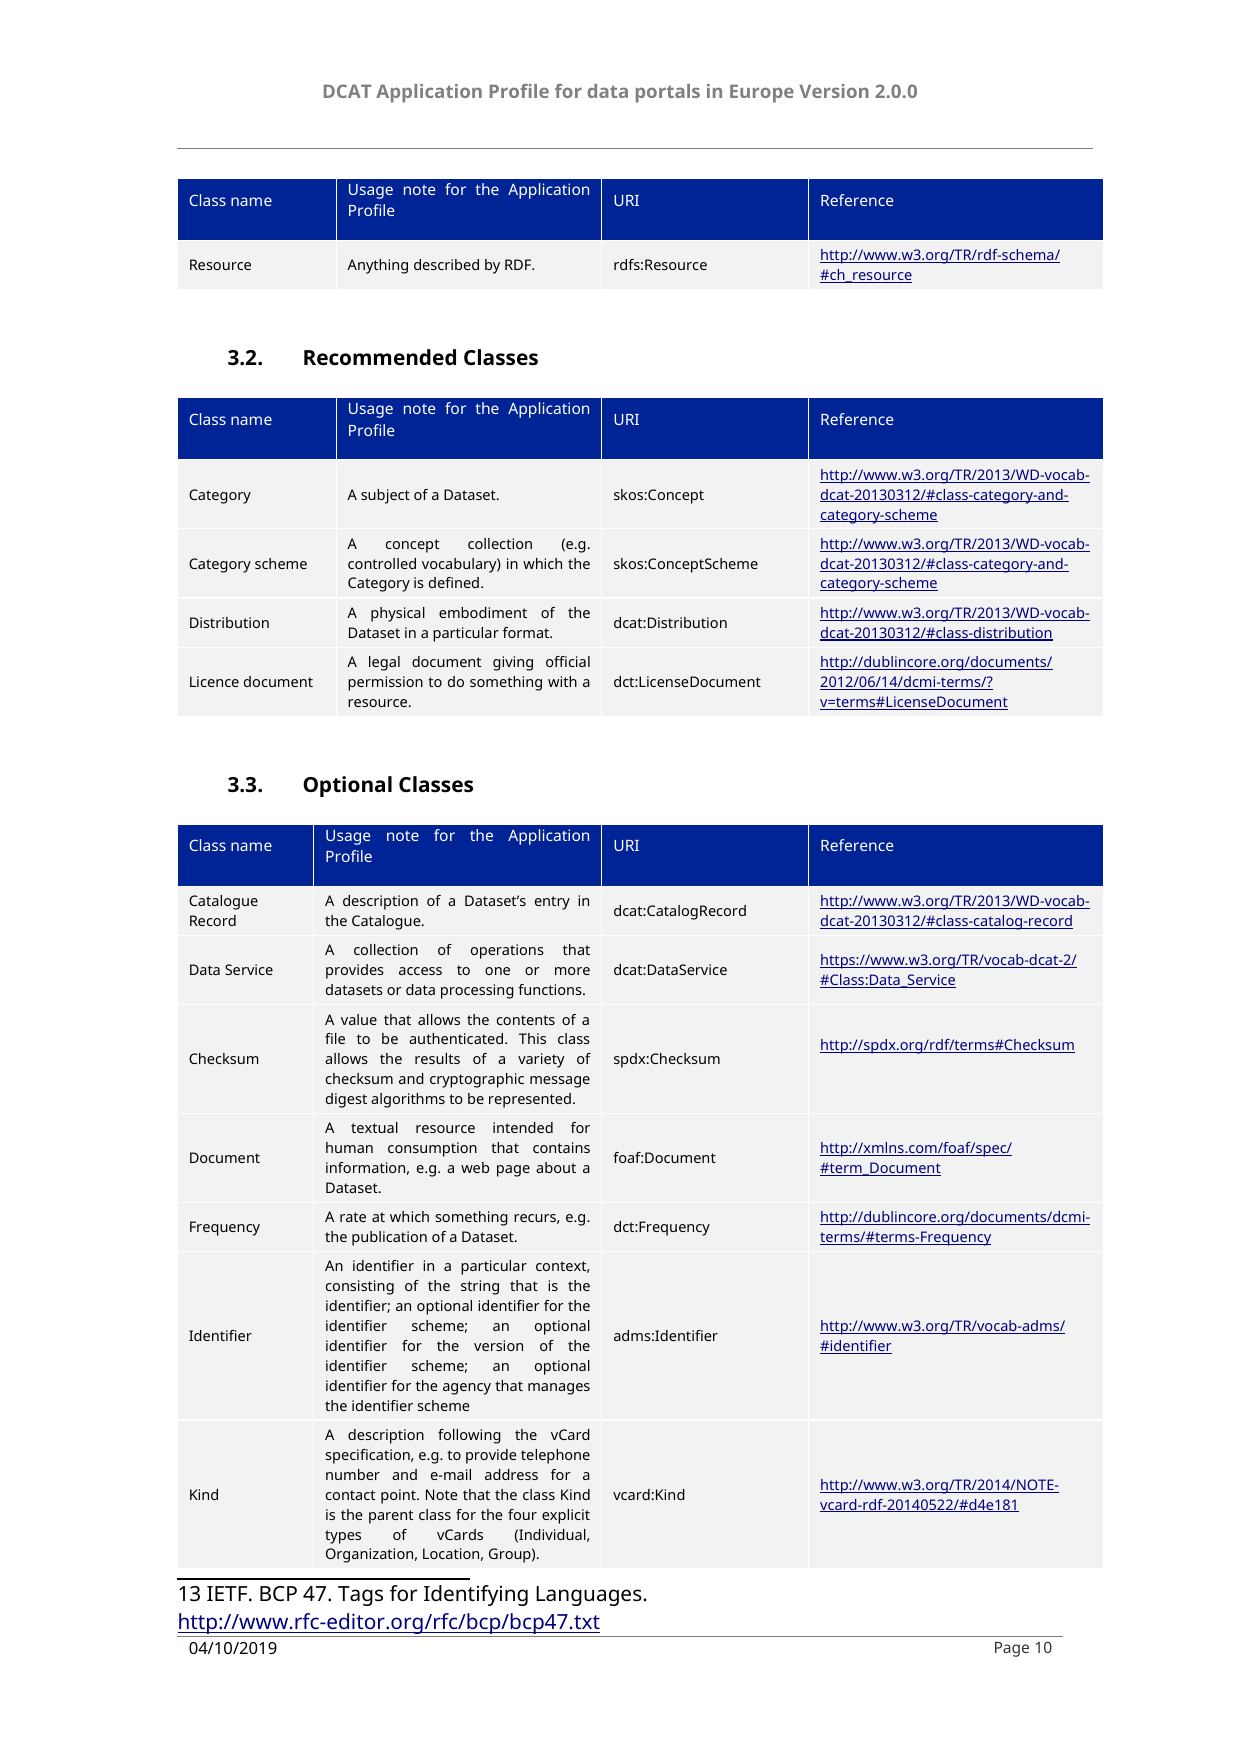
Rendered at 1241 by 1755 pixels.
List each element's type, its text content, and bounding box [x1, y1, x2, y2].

table_cell Frequency [178, 1203, 313, 1251]
table_cell http://dublincore.org/documents/dcmi-terms/#terms-Frequency [809, 1203, 1103, 1251]
table_cell https://www.w3.org/TR/vocab-dcat-2/#Class:Data_Service [809, 936, 1103, 1004]
table_cell An identifier in a particular context, consisting of the string that is the identifier; an optional identifier for the identifier scheme; an optional identifier for the version of the identifier scheme; an optional identifier for the agency that manages the identifier scheme [314, 1252, 601, 1419]
table_cell Category scheme [178, 529, 336, 597]
table_cell http://dublincore.org/documents/2012/06/14/dcmi-terms/?v=terms#LicenseDocument [809, 648, 1103, 716]
table_cell A description of a Dataset’s entry in the Catalogue. [314, 887, 601, 935]
table_cell A textual resource intended for human consumption that contains information, e.g. a web page about a Dataset. [314, 1114, 601, 1202]
table_cell adms:Identifier [602, 1252, 808, 1419]
table_cell skos:ConceptScheme [602, 529, 808, 597]
table_cell Kind [178, 1421, 313, 1568]
table_cell dct:LicenseDocument [602, 648, 808, 716]
table_cell http://www.w3.org/TR/2014/NOTE-vcard-rdf-20140522/#d4e181 [809, 1421, 1103, 1568]
table_cell A concept collection (e.g. controlled vocabulary) in which the Category is defined. [337, 529, 601, 597]
table_cell http://xmlns.com/foaf/spec/#term_Document [809, 1114, 1103, 1202]
table_cell Resource [178, 241, 336, 289]
subtitle Optional Classes [227, 770, 1063, 798]
table_header Usage note for the Application Profile [337, 398, 601, 459]
table_cell http://www.w3.org/TR/2013/WD-vocab-dcat-20130312/#class-category-and-category-scheme [809, 529, 1103, 597]
table_header Class name [178, 825, 313, 886]
table_cell http://www.w3.org/TR/2013/WD-vocab-dcat-20130312/#class-catalog-record [809, 887, 1103, 935]
table_cell Document [178, 1114, 313, 1202]
table_cell dcat:Distribution [602, 599, 808, 647]
table_cell http://www.w3.org/TR/vocab-adms/#identifier [809, 1252, 1103, 1419]
table_cell skos:Concept [602, 460, 808, 528]
table_header URI [602, 398, 808, 459]
table_header URI [602, 825, 808, 886]
table_cell Identifier [178, 1252, 313, 1419]
table_header Reference [809, 398, 1103, 459]
table_header Reference [809, 825, 1103, 886]
table_cell Anything described by RDF. [337, 241, 601, 289]
table_cell Licence document [178, 648, 336, 716]
subtitle Recommended Classes [227, 343, 1063, 372]
table_cell Data Service [178, 936, 313, 1004]
table_header Usage note for the Application Profile [314, 825, 601, 886]
table_header Reference [809, 179, 1103, 240]
table_cell dct:Frequency [602, 1203, 808, 1251]
table_cell Category [178, 460, 336, 528]
table_cell A rate at which something recurs, e.g. the publication of a Dataset. [314, 1203, 601, 1251]
table_cell rdfs:Resource [602, 241, 808, 289]
table_cell A physical embodiment of the Dataset in a particular format. [337, 599, 601, 647]
table_cell Catalogue Record [178, 887, 313, 935]
table_cell http://www.w3.org/TR/rdf-schema/#ch_resource [809, 241, 1103, 289]
table_cell A description following the vCard specification, e.g. to provide telephone number and e-mail address for a contact point. Note that the class Kind is the parent class for the four explicit types of vCards (Individual, Organization, Location, Group). [314, 1421, 601, 1568]
table_cell Checksum [178, 1005, 313, 1113]
table_header Class name [178, 179, 336, 240]
table_cell Distribution [178, 599, 336, 647]
table_cell spdx:Checksum [602, 1005, 808, 1113]
table_cell vcard:Kind [602, 1421, 808, 1568]
table_cell dcat:DataService [602, 936, 808, 1004]
table_cell http://www.w3.org/TR/2013/WD-vocab-dcat-20130312/#class-category-and-category-scheme [809, 460, 1103, 528]
table_header Class name [178, 398, 336, 459]
table_cell A legal document giving official permission to do something with a resource. [337, 648, 601, 716]
table_header URI [602, 179, 808, 240]
table_cell http://www.w3.org/TR/2013/WD-vocab-dcat-20130312/#class-distribution [809, 599, 1103, 647]
table_cell A subject of a Dataset. [337, 460, 601, 528]
table_cell dcat:CatalogRecord [602, 887, 808, 935]
table_cell http://spdx.org/rdf/terms#Checksum [809, 1005, 1103, 1113]
table_cell A value that allows the contents of a file to be authenticated. This class allows the results of a variety of checksum and cryptographic message digest algorithms to be represented. [314, 1005, 601, 1113]
table_cell A collection of operations that provides access to one or more datasets or data processing functions. [314, 936, 601, 1004]
table_cell foaf:Document [602, 1114, 808, 1202]
table_header Usage note for the Application Profile [337, 179, 601, 240]
